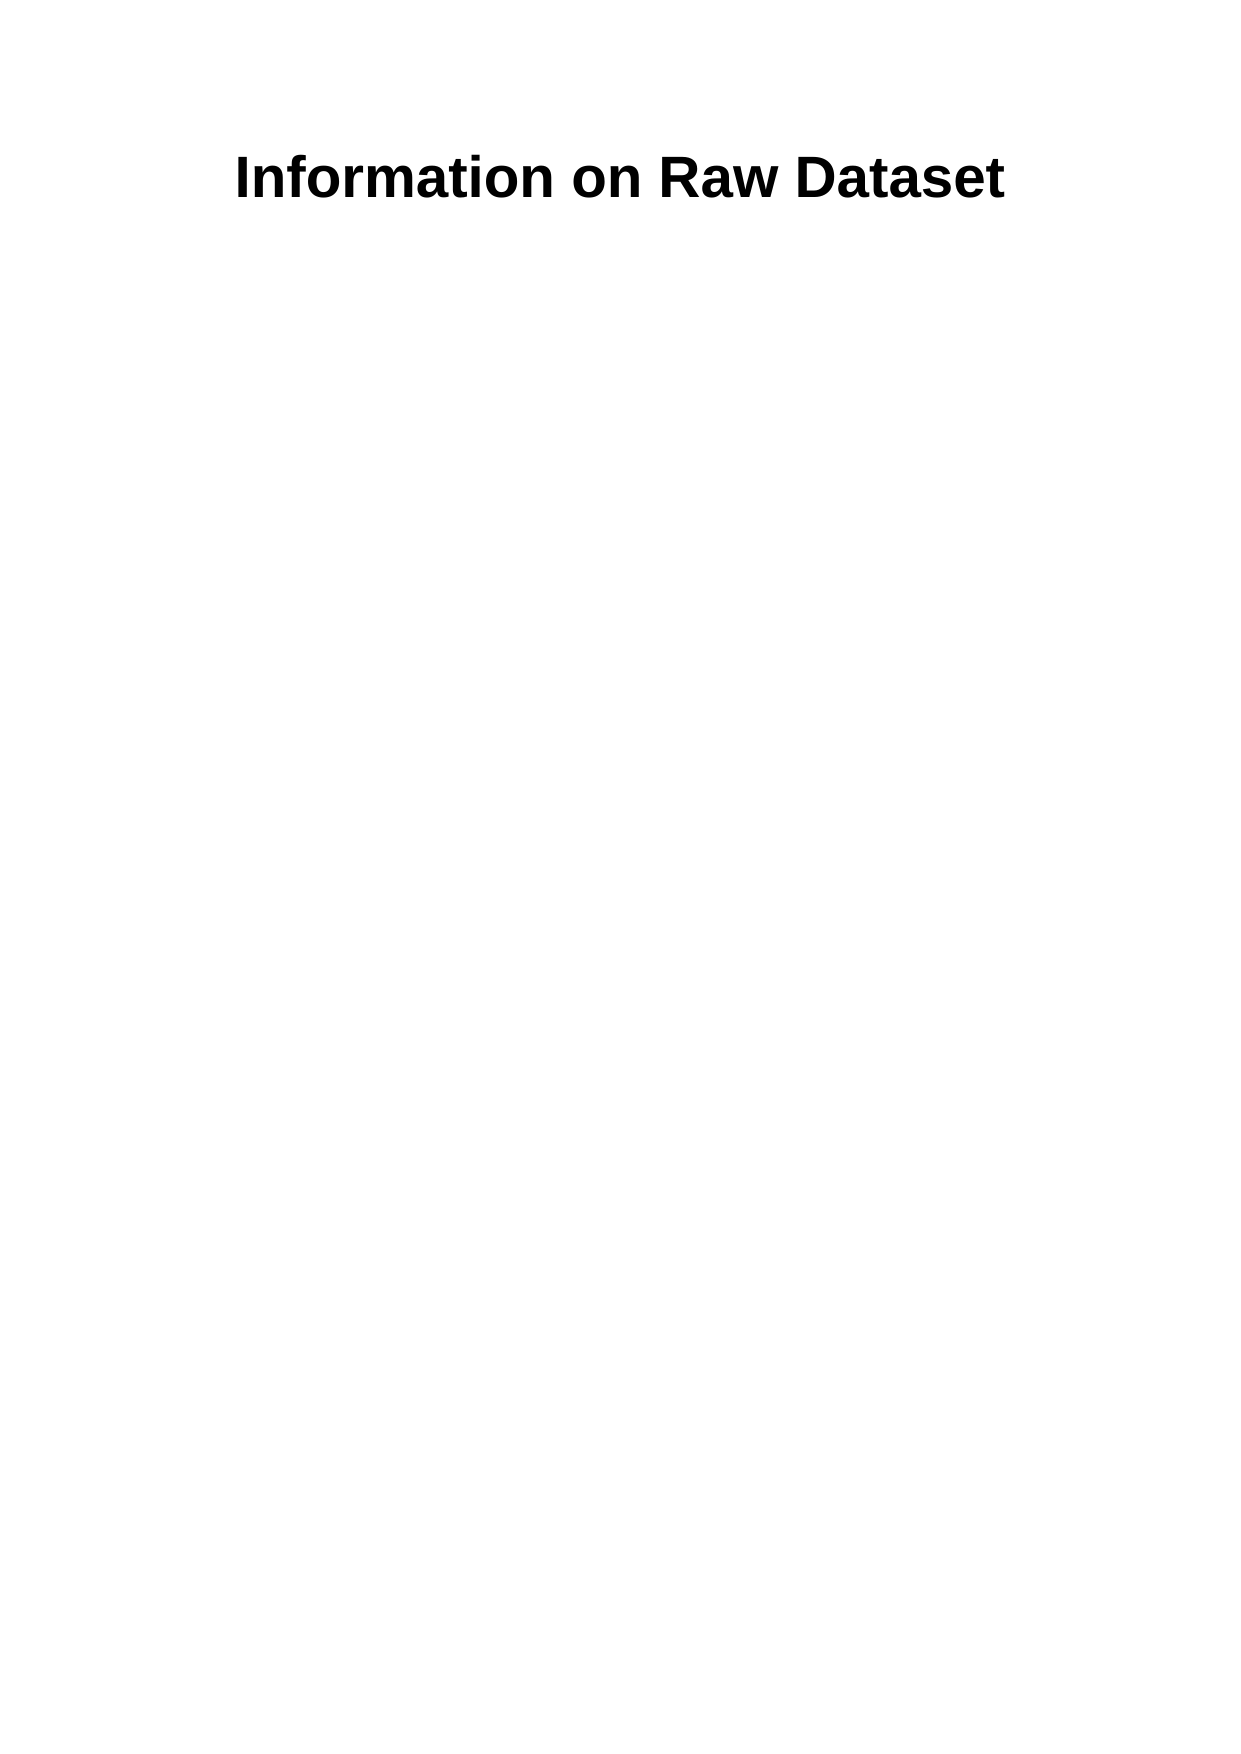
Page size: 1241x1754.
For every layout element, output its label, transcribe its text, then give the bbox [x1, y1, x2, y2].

title Information on Raw Dataset [118, 143, 1122, 210]
